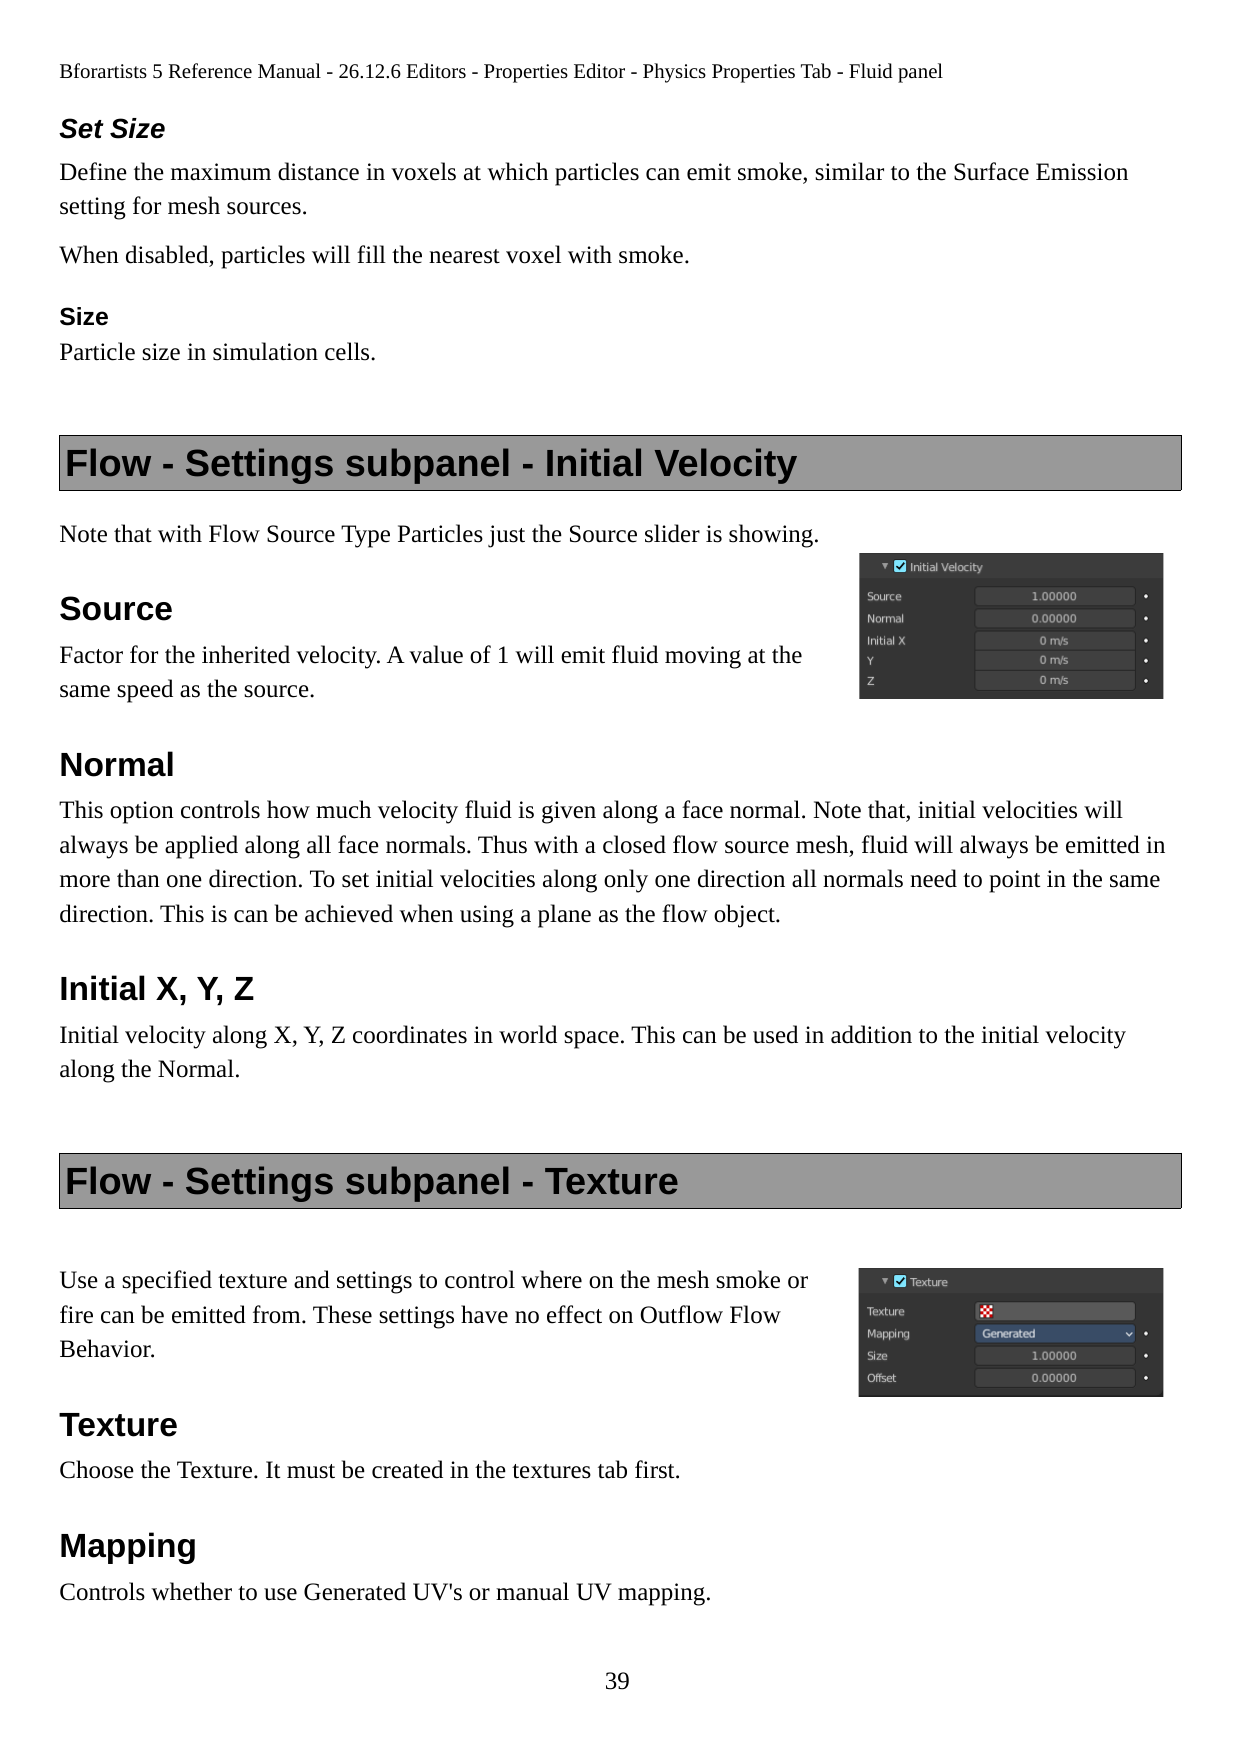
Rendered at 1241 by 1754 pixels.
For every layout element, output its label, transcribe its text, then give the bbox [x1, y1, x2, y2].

table_header Flow - Settings subpanel - Texture [60, 1154, 1181, 1208]
text Use a specified texture and settings to control where on the mesh smoke or fire can be emitted from. These settings have no effect on Outflow Flow Behavior. [59, 1266, 1181, 1363]
text Initial velocity along X, Y, Z coordinates in world space. This can be used in addition to the initial velocity along the Normal. [59, 1020, 1181, 1083]
text Note that with Flow Source Type Particles just the Source slider is showing. [59, 519, 1181, 548]
text This option controls how much velocity fluid is given along a face normal. Note that, initial velocities will always be applied along all face normals. Thus with a closed flow source mesh, fluid will always be emitted in more than one direction. To set initial velocities along only one direction all normals need to point in the same direction. This is can be achieved when using a plane as the flow object. [59, 796, 1181, 928]
text Define the maximum distance in voxels at which particles can emit smoke, similar to the Surface Emission setting for mesh sources. [59, 157, 1181, 220]
picture [858, 1268, 1164, 1397]
table_header Flow - Settings subpanel - Initial Velocity [60, 436, 1181, 490]
subtitle Size [59, 302, 1181, 331]
text Particle size in simulation cells. [59, 337, 1181, 366]
text When disabled, particles will fill the nearest voxel with smoke. [59, 241, 1181, 269]
subtitle Mapping [59, 1525, 1181, 1564]
subtitle Texture [59, 1404, 1181, 1443]
subtitle Normal [59, 744, 1181, 783]
text Controls whether to use Generated UV's or manual UV mapping. [59, 1577, 1181, 1605]
subtitle Source [59, 589, 859, 628]
subtitle Set Size [59, 113, 1181, 144]
text Choose the Texture. It must be created in the textures tab first. [59, 1456, 1181, 1484]
picture [859, 553, 1164, 699]
subtitle Initial X, Y, Z [59, 969, 1181, 1008]
subtitle [1164, 589, 1181, 628]
text Factor for the inherited velocity. A value of 1 will emit fluid moving at the same speed as the source. [59, 640, 1181, 703]
